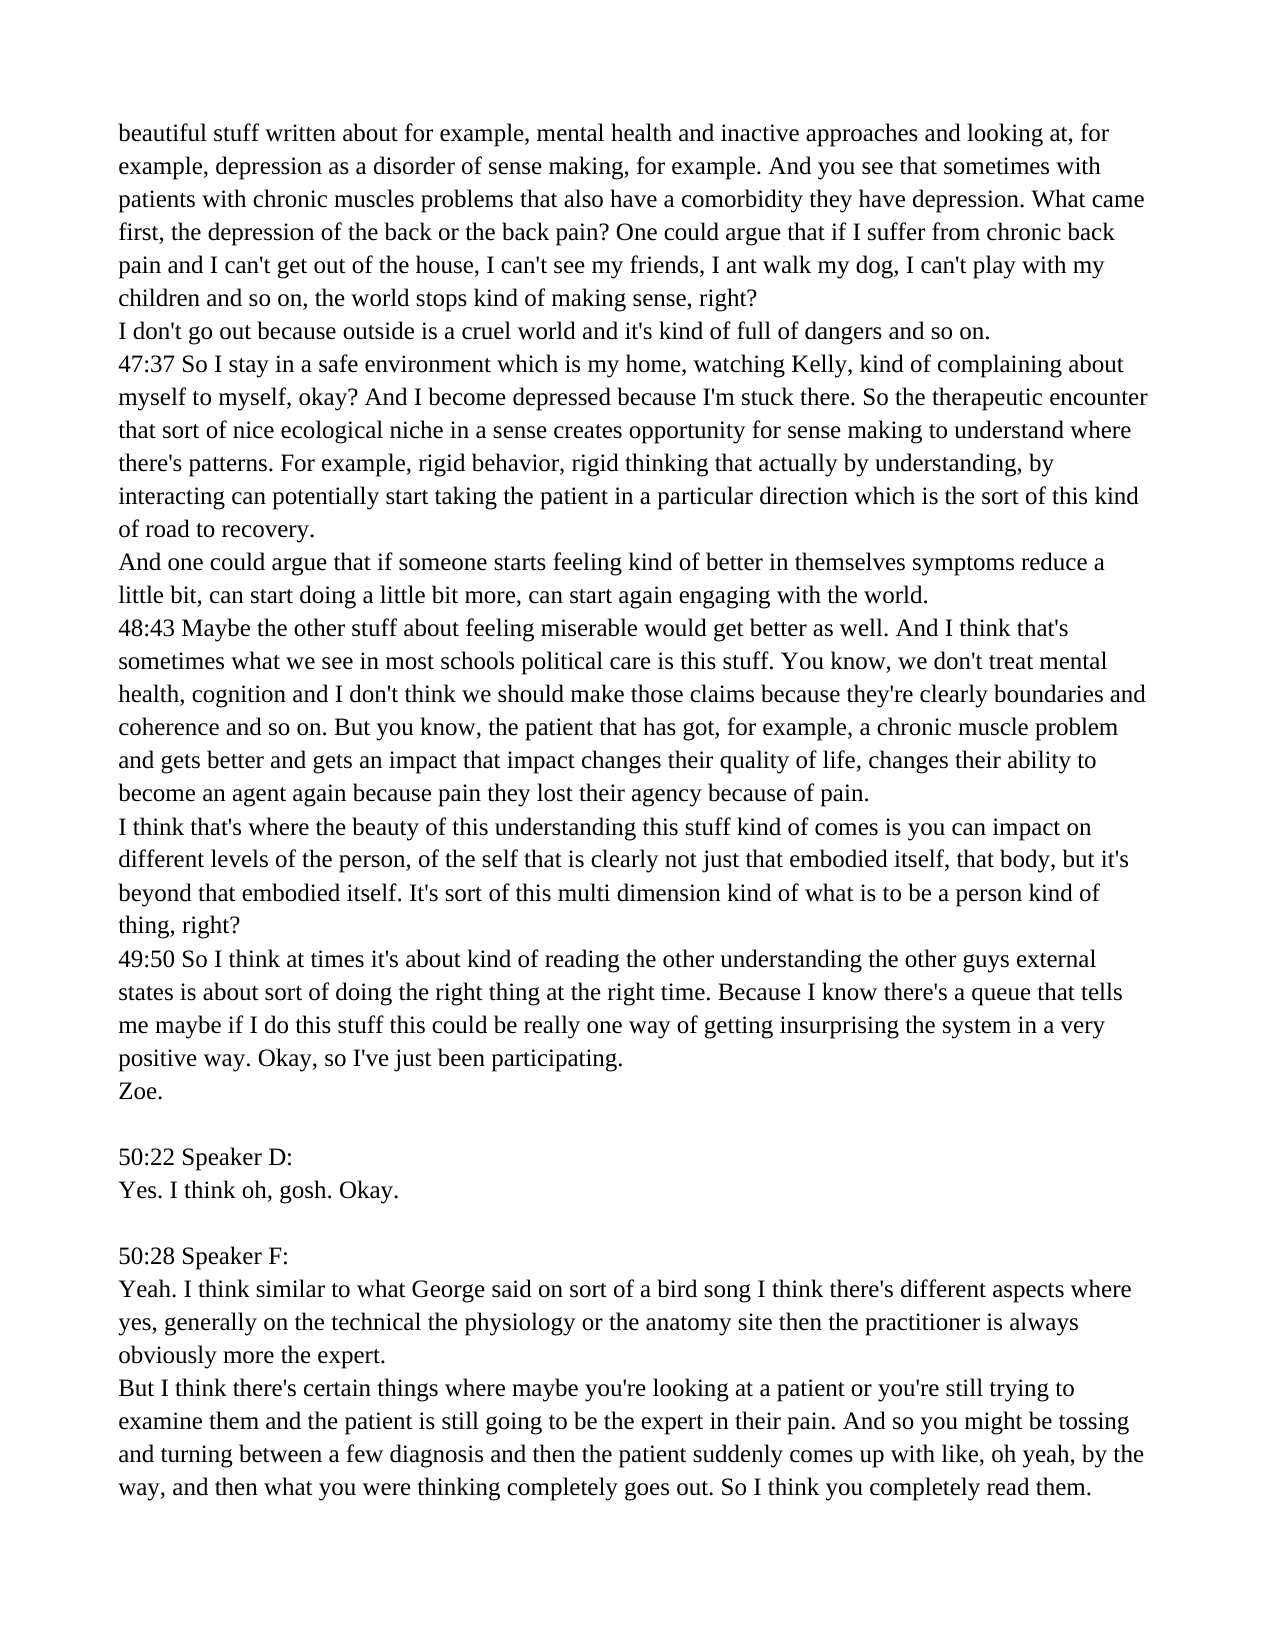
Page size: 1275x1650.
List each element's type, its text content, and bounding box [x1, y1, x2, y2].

text I don't go out because outside is a cruel world and it's kind of full of dangers and so on. [118, 316, 1157, 345]
text And one could argue that if someone starts feeling kind of better in themselves symptoms reduce a little bit, can start doing a little bit more, can start again engaging with the world. [118, 547, 1157, 609]
text 50:28 Speaker F: [118, 1241, 1157, 1269]
text 50:22 Speaker D: [118, 1142, 1157, 1171]
text 48:43 Maybe the other stuff about feeling miserable would get better as well. And I think that's sometimes what we see in most schools political care is this stuff. You know, we don't treat mental health, cognition and I don't think we should make those claims because they're clearly boundaries and coherence and so on. But you know, the patient that has got, for example, a chronic muscle problem and gets better and gets an impact that impact changes their quality of life, changes their ability to become an agent again because pain they lost their agency because of pain. [118, 613, 1157, 807]
text Zoe. [118, 1076, 1157, 1104]
text 47:37 So I stay in a safe environment which is my home, watching Kelly, kind of complaining about myself to myself, okay? And I become depressed because I'm stuck there. So the therapeutic encounter that sort of nice ecological niche in a sense creates opportunity for sense making to understand where there's patterns. For example, rigid behavior, rigid thinking that actually by understanding, by interacting can potentially start taking the patient in a particular direction which is the sort of this kind of road to recovery. [118, 349, 1157, 543]
text Yes. I think oh, gosh. Okay. [118, 1175, 1157, 1203]
text But I think there's certain things where maybe you're looking at a patient or you're still trying to examine them and the patient is still going to be the expert in their pain. And so you might be tossing and turning between a few diagnosis and then the patient suddenly comes up with like, oh yeah, by the way, and then what you were thinking completely goes out. So I think you completely read them. [118, 1373, 1157, 1501]
text I think that's where the beauty of this understanding this stuff kind of comes is you can impact on different levels of the person, of the self that is clearly not just that embodied itself, that body, but it's beyond that embodied itself. It's sort of this multi dimension kind of what is to be a person kind of thing, right? [118, 812, 1157, 939]
text beautiful stuff written about for example, mental health and inactive approaches and looking at, for example, depression as a disorder of sense making, for example. And you see that sometimes with patients with chronic muscles problems that also have a comorbidity they have depression. What came first, the depression of the back or the back pain? One could argue that if I suffer from chronic back pain and I can't get out of the house, I can't see my friends, I ant walk my dog, I can't play with my children and so on, the world stops kind of making sense, right? [118, 118, 1157, 312]
text Yeah. I think similar to what George said on sort of a bird song I think there's different aspects where yes, generally on the technical the physiology or the anatomy site then the practitioner is always obviously more the expert. [118, 1274, 1157, 1369]
text 49:50 So I think at times it's about kind of reading the other understanding the other guys external states is about sort of doing the right thing at the right time. Because I know there's a queue that tells me maybe if I do this stuff this could be really one way of getting insurprising the system in a very positive way. Okay, so I've just been participating. [118, 944, 1157, 1071]
